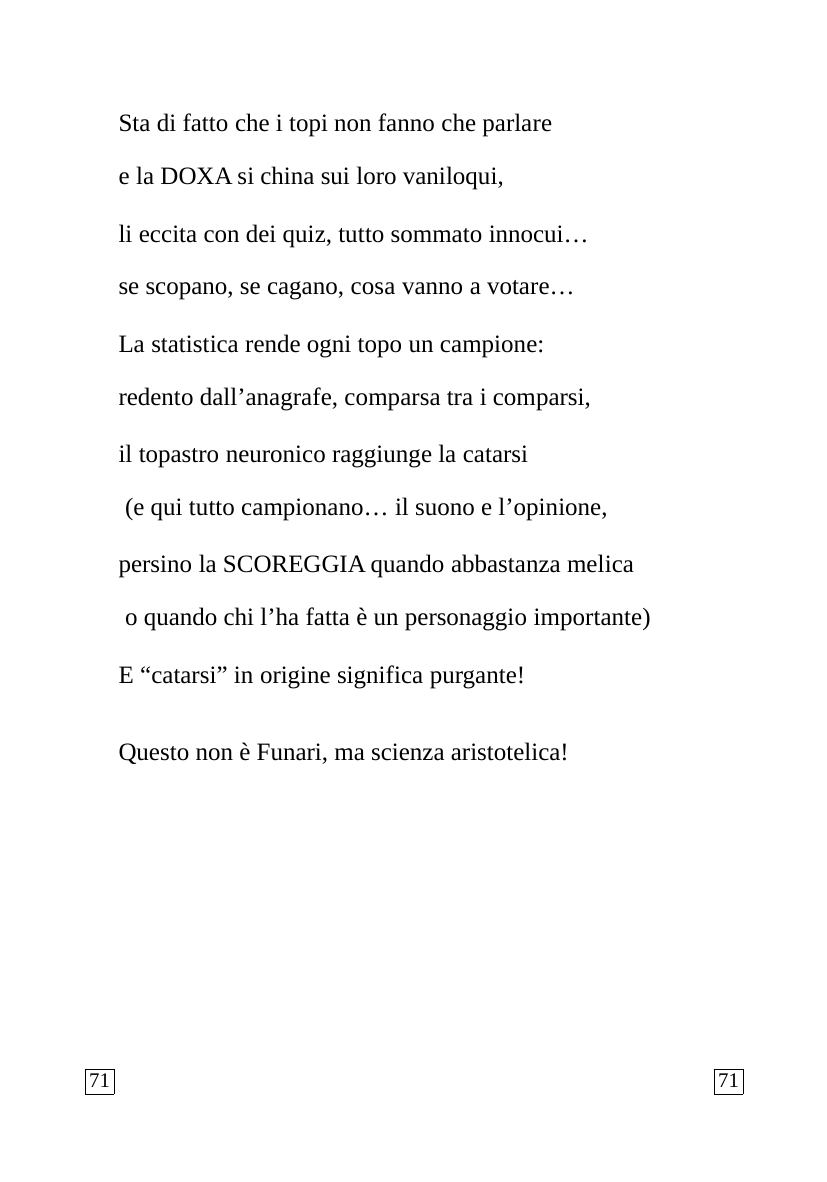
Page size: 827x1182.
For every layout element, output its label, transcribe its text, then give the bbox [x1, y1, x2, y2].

text li eccita con dei quiz, tutto sommato innocui… [89, 219, 742, 247]
text (e qui tutto campionano… il suono e l’opinione, [118, 492, 649, 521]
text e la DOXA si china sui loro vaniloqui, [89, 161, 698, 190]
text redento dall’anagrafe, comparsa tra i comparsi, [118, 382, 630, 411]
text Questo non è Funari, ma scienza aristotelica! [118, 737, 750, 766]
text il topastro neuronico raggiunge la catarsi [118, 439, 649, 468]
text Sta di fatto che i topi non fanno che parlare [89, 108, 698, 137]
text E “catarsi” in origine significa purgante! [118, 660, 750, 689]
text persino la SCOREGGIA quando abbastanza melica [89, 549, 737, 578]
text se scopano, se cagano, cosa vanno a votare… [89, 271, 742, 300]
text La statistica rende ogni topo un campione: [118, 329, 630, 358]
text o quando chi l’ha fatta è un personaggio importante) [89, 602, 737, 631]
